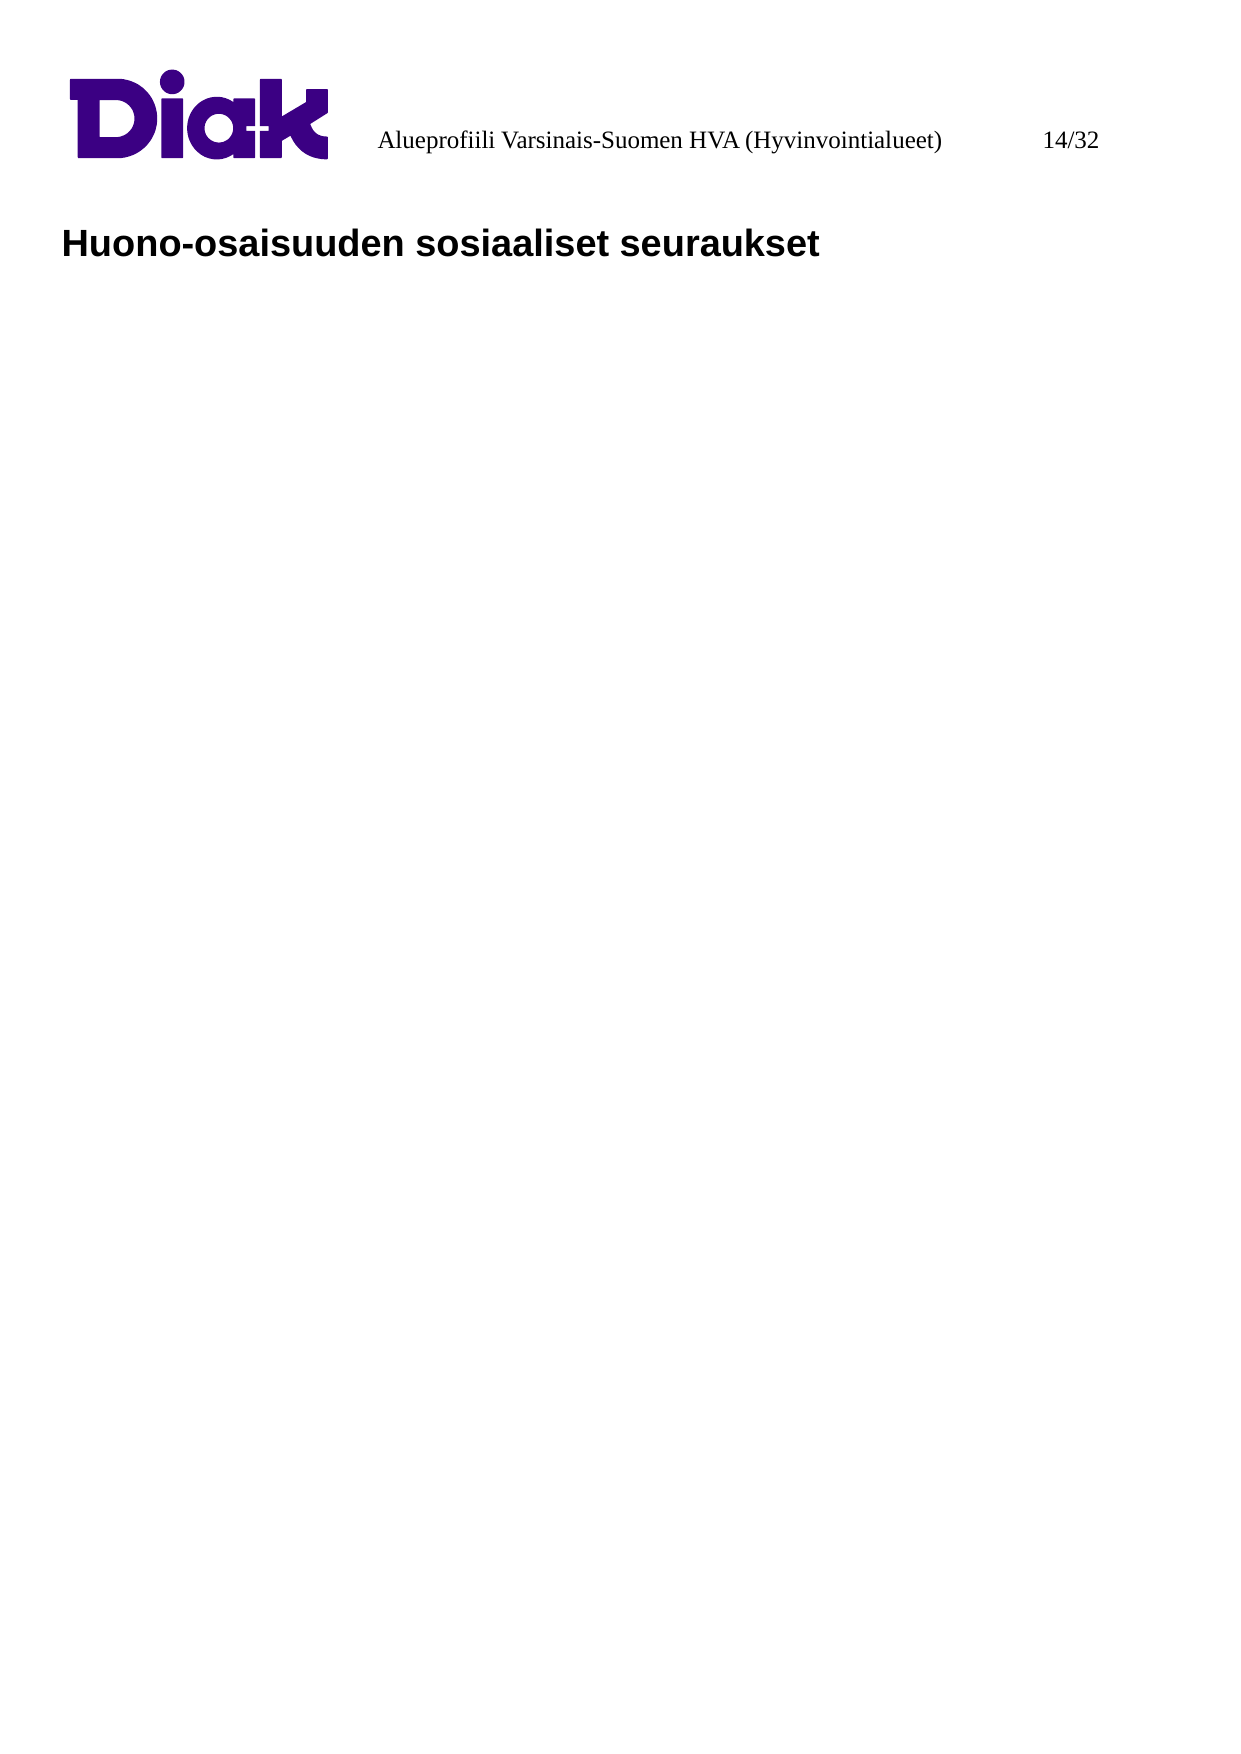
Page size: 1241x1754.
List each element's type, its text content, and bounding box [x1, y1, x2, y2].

subtitle Huono-osaisuuden sosiaaliset seuraukset [61, 221, 1179, 265]
